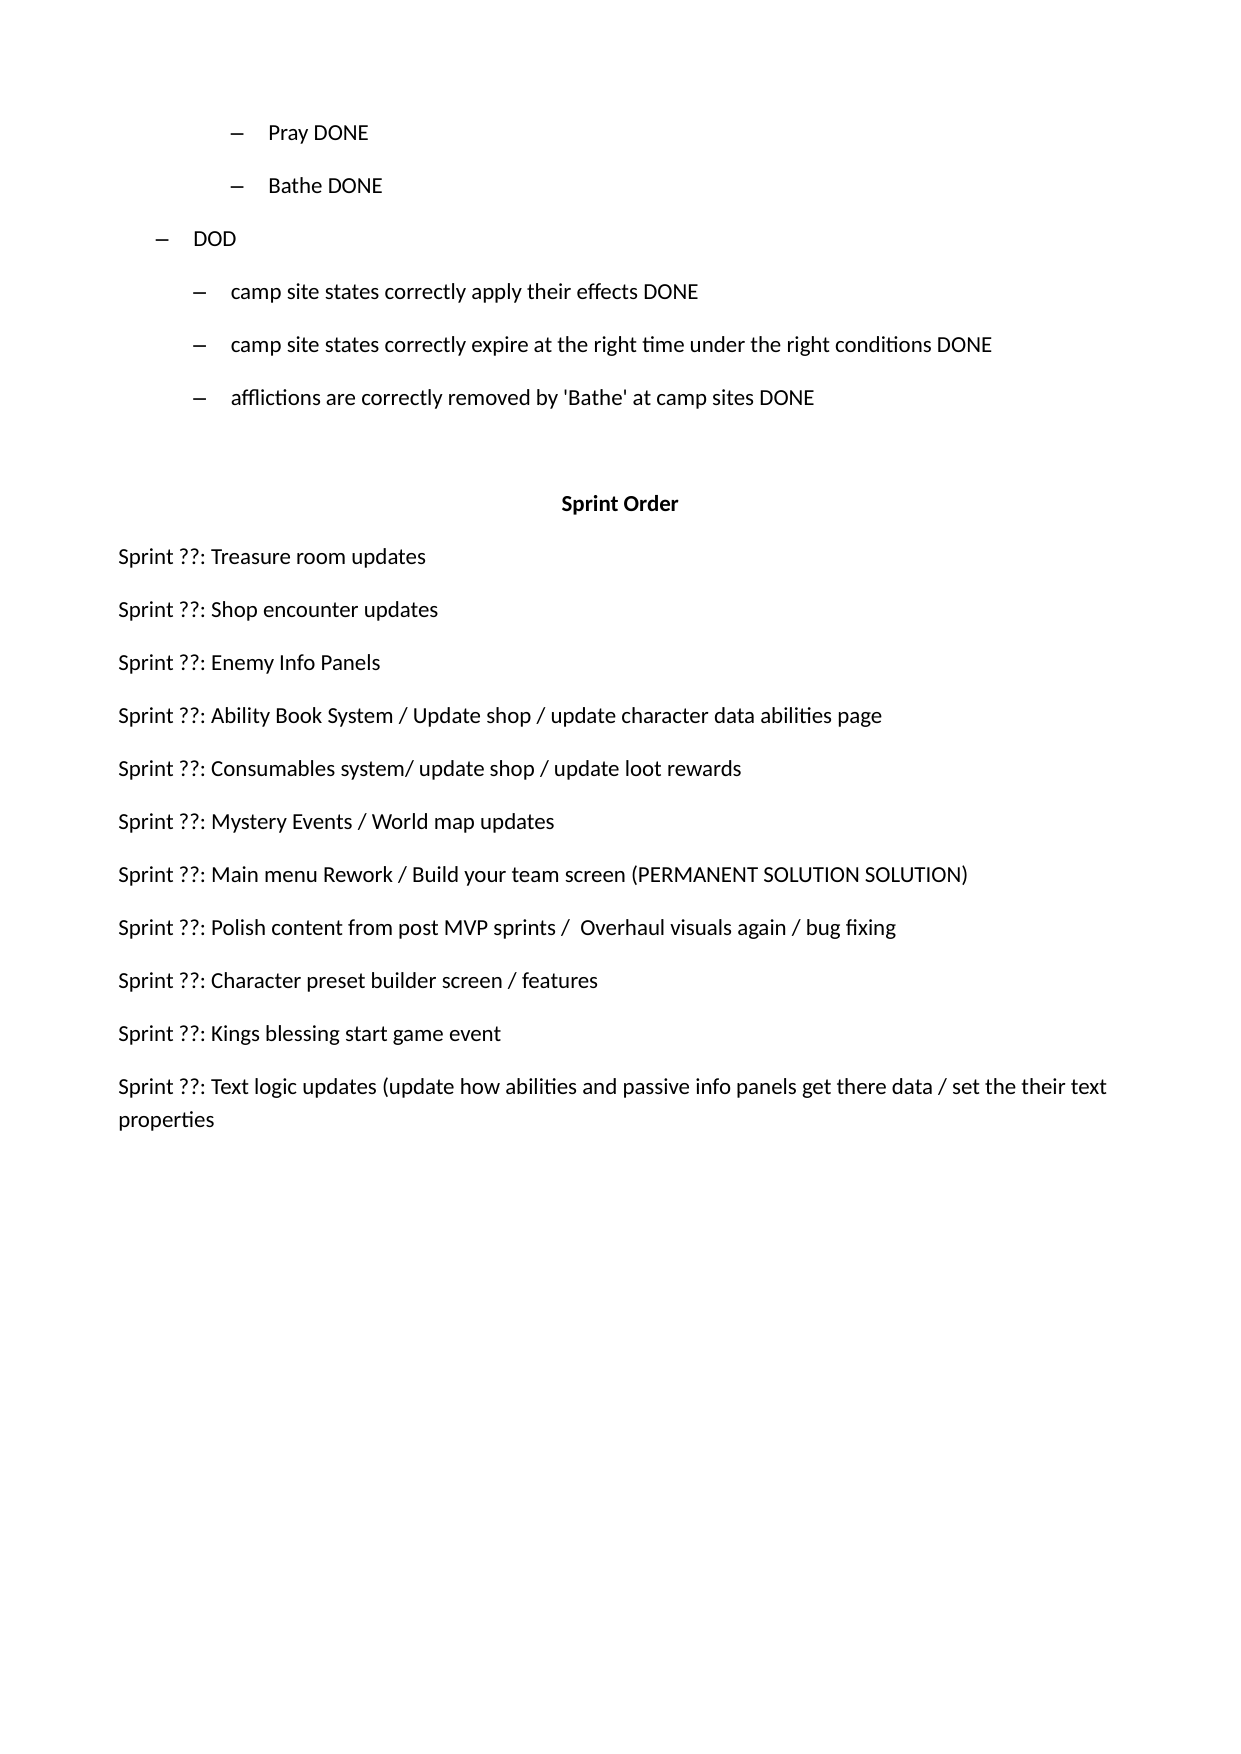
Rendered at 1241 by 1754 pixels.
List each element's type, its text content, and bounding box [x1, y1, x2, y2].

list Bathe DONE [231, 171, 1122, 199]
text Sprint ??: Consumables system/ update shop / update loot rewards [118, 754, 1122, 782]
list camp site states correctly expire at the right time under the right conditions DONE [193, 330, 1122, 358]
text Sprint ??: Main menu Rework / Build your team screen (PERMANENT SOLUTION SOLUTION) [118, 860, 1122, 888]
text Sprint ??: Text logic updates (update how abilities and passive info panels get there data / set the their text properties [118, 1072, 1122, 1133]
text Sprint Order [118, 489, 1122, 517]
text Sprint ??: Shop encounter updates [118, 595, 1122, 623]
text Sprint ??: Enemy Info Panels [118, 648, 1122, 676]
list Pray DONE [231, 118, 1122, 146]
text Sprint ??: Polish content from post MVP sprints / Overhaul visuals again / bug fixing [118, 913, 1122, 941]
list afflictions are correctly removed by 'Bathe' at camp sites DONE [193, 383, 1122, 411]
text Sprint ??: Character preset builder screen / features [118, 966, 1122, 994]
text Sprint ??: Mystery Events / World map updates [118, 807, 1122, 835]
text Sprint ??: Ability Book System / Update shop / update character data abilities page [118, 701, 1122, 729]
text Sprint ??: Treasure room updates [118, 542, 1122, 570]
list DOD [156, 224, 1122, 252]
list camp site states correctly apply their effects DONE [193, 277, 1122, 305]
text Sprint ??: Kings blessing start game event [118, 1019, 1122, 1047]
